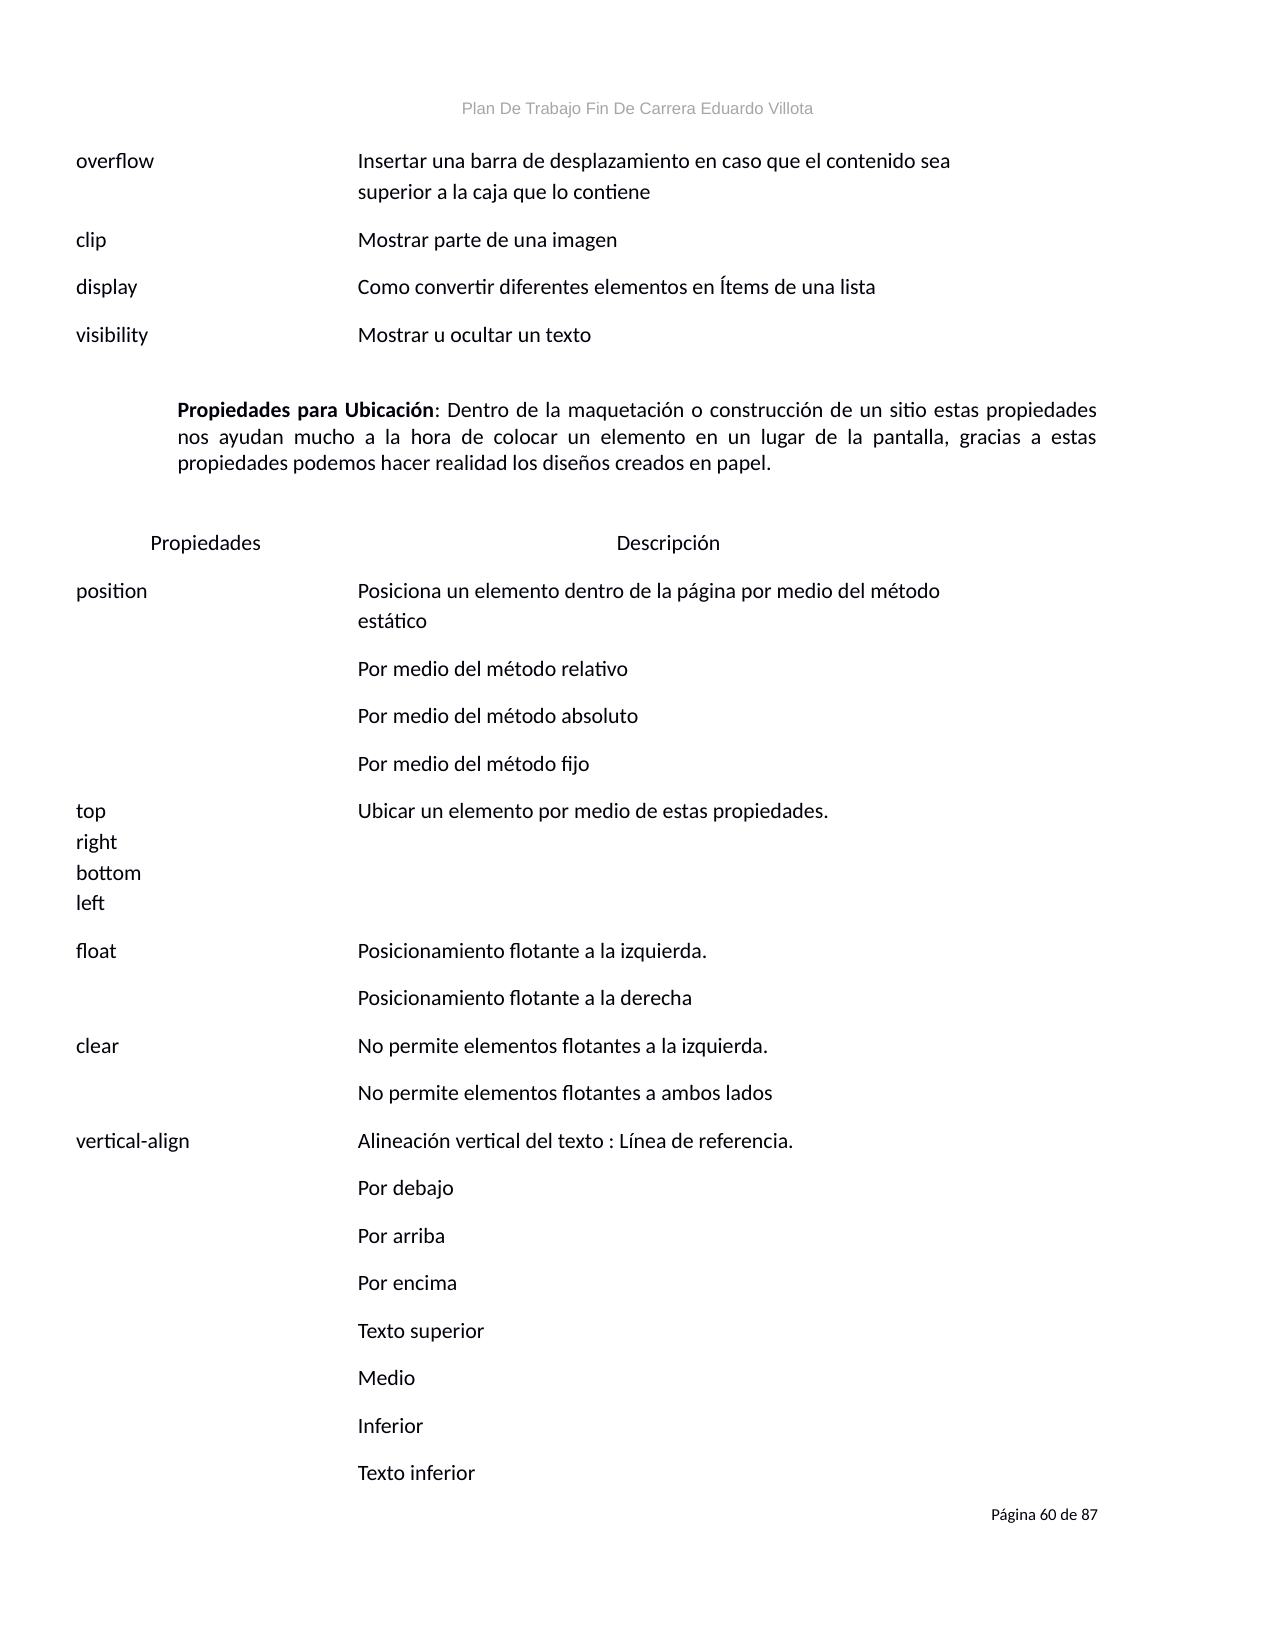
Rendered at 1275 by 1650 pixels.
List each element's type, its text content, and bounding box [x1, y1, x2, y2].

table_cell Por debajo [346, 1174, 990, 1222]
text Propiedades para Ubicación: Dentro de la maquetación o construcción de un sitio estas propiedades nos ayudan mucho a la hora de colocar un elemento en un lugar de la pantalla, gracias a estas propiedades podemos hacer realidad los diseños creados en papel. [177, 396, 1098, 476]
table_cell display [65, 273, 346, 321]
table_cell Por medio del método relativo [346, 655, 990, 702]
table_header Propiedades [65, 529, 346, 577]
table_cell No permite elementos flotantes a la izquierda. [346, 1032, 990, 1079]
table_cell Mostrar u ocultar un texto [346, 321, 990, 368]
table_header Descripción [346, 529, 990, 577]
table_cell clear [65, 1032, 346, 1127]
table_cell Por medio del método absoluto [346, 703, 990, 750]
table_cell vertical-align [65, 1127, 346, 1486]
table_cell Posiciona un elemento dentro de la página por medio del método estático [346, 577, 990, 655]
table_cell Alineación vertical del texto : Línea de referencia. [346, 1127, 990, 1174]
table_cell Mostrar parte de una imagen [346, 226, 990, 273]
table_cell visibility [65, 321, 346, 368]
table_cell Por arriba [346, 1222, 990, 1269]
table_cell clip [65, 226, 346, 273]
table_cell overflow [65, 148, 346, 226]
table_cell No permite elementos flotantes a ambos lados [346, 1079, 990, 1127]
table_cell position [65, 577, 346, 797]
table_cell Texto inferior [346, 1459, 990, 1486]
table_cell Por encima [346, 1269, 990, 1317]
table_cell Texto superior [346, 1317, 990, 1364]
table_cell Posicionamiento flotante a la izquierda. [346, 937, 990, 984]
table_cell Como convertir diferentes elementos en Ítems de una lista [346, 273, 990, 321]
table_cell Medio [346, 1364, 990, 1412]
table_cell float [65, 937, 346, 1032]
table_cell Insertar una barra de desplazamiento en caso que el contenido sea superior a la caja que lo contiene [346, 148, 990, 226]
table_cell Posicionamiento flotante a la derecha [346, 984, 990, 1032]
table_cell Ubicar un elemento por medio de estas propiedades. [346, 798, 990, 937]
table_cell top right bottom left [65, 798, 346, 937]
table_cell Por medio del método fijo [346, 750, 990, 797]
table_cell Inferior [346, 1412, 990, 1459]
